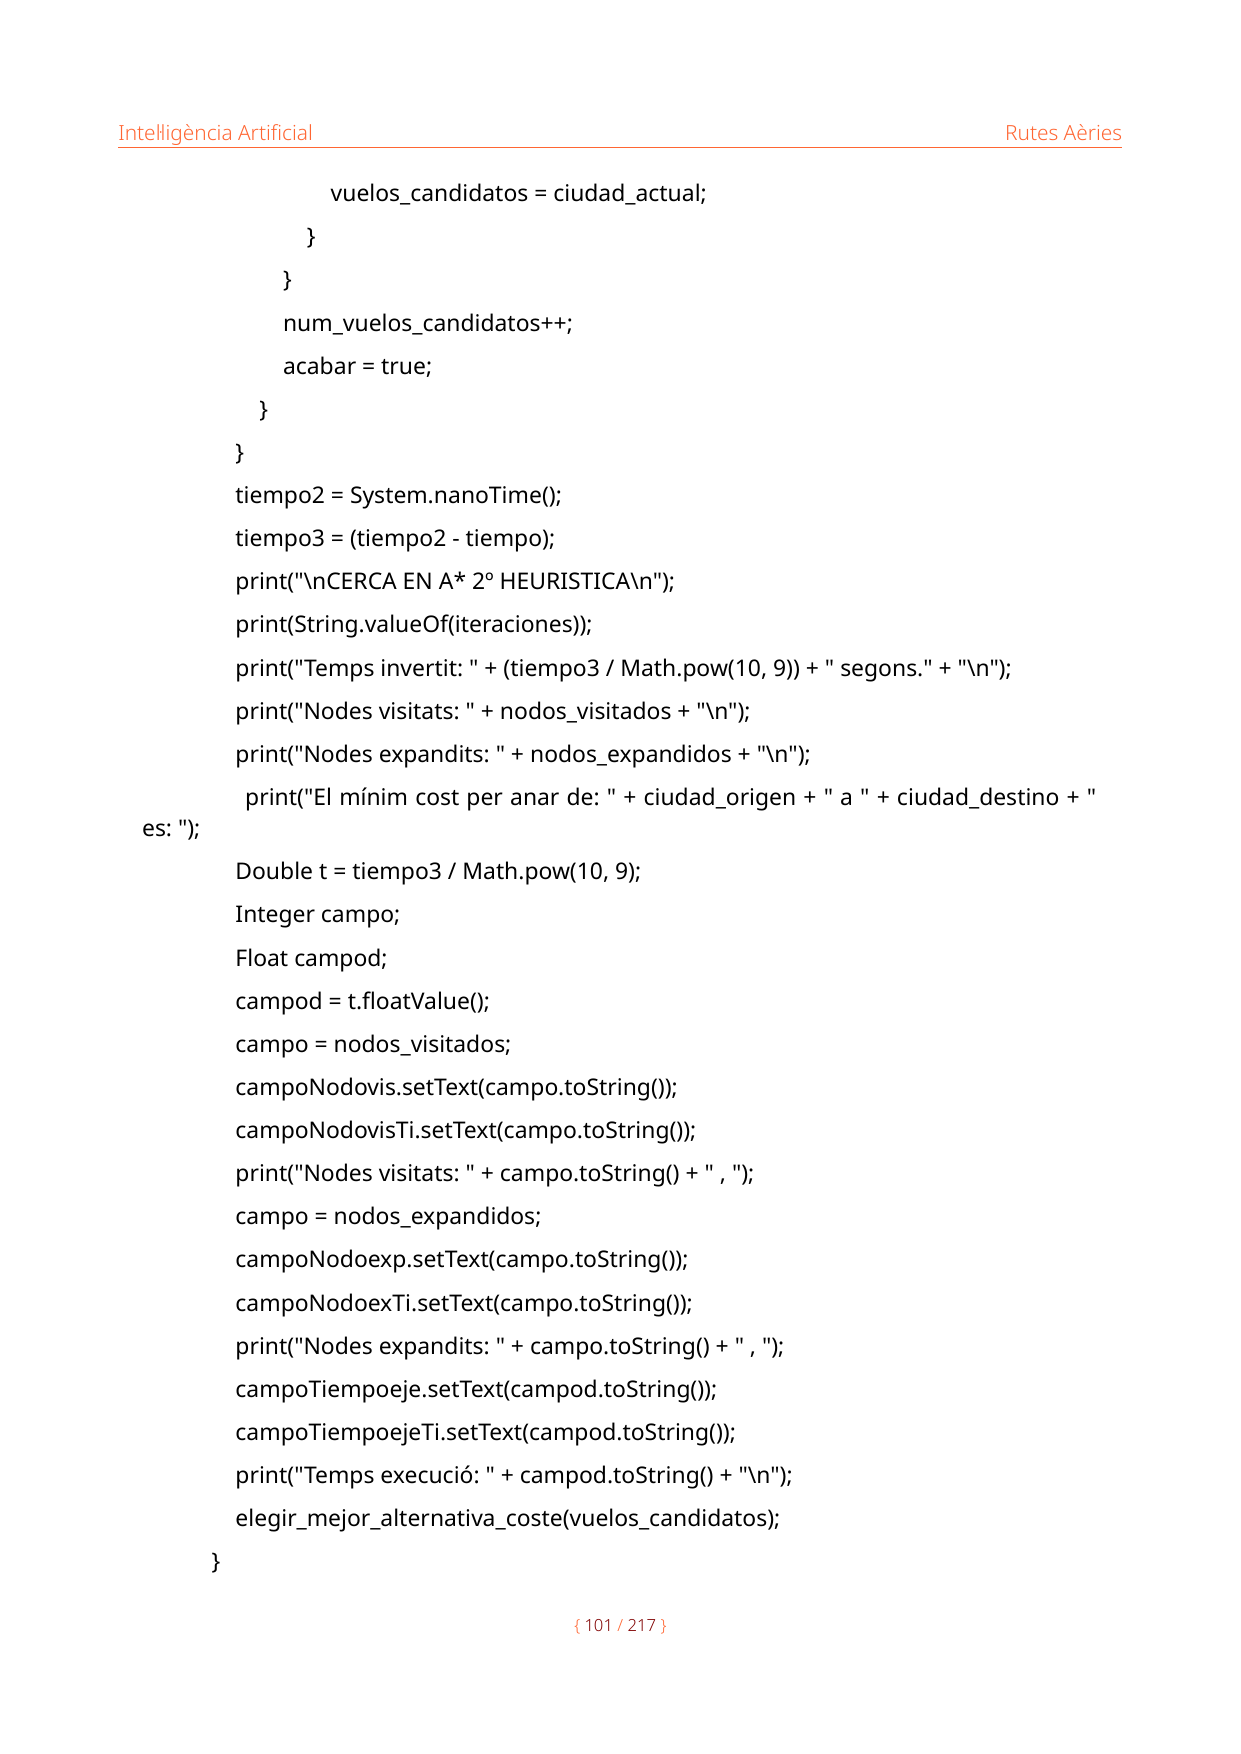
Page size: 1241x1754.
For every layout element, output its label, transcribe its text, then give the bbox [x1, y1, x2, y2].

text print("\nCERCA EN A* 2º HEURISTICA\n"); [142, 565, 1098, 596]
text print("Nodes visitats: " + campo.toString() + " , "); [142, 1157, 1098, 1188]
text print("Temps invertit: " + (tiempo3 / Math.pow(10, 9)) + " segons." + "\n"); [142, 651, 1098, 683]
text campoNodovis.setText(campo.toString()); [142, 1071, 1098, 1102]
text print("Nodes expandits: " + campo.toString() + " , "); [142, 1329, 1098, 1361]
text tiempo3 = (tiempo2 - tiempo); [142, 522, 1098, 553]
text campoNodoexp.setText(campo.toString()); [142, 1243, 1098, 1274]
text campoNodoexTi.setText(campo.toString()); [142, 1286, 1098, 1318]
text } [142, 1545, 1098, 1576]
text campoTiempoejeTi.setText(campod.toString()); [142, 1416, 1098, 1447]
text tiempo2 = System.nanoTime(); [142, 479, 1098, 510]
text num_vuelos_candidatos++; [142, 306, 1098, 338]
text print(String.valueOf(iteraciones)); [142, 608, 1098, 639]
text print("El mínim cost per anar de: " + ciudad_origen + " a " + ciudad_destino + " es: "); [142, 781, 1098, 843]
text campo = nodos_visitados; [142, 1028, 1098, 1059]
text campoTiempoeje.setText(campod.toString()); [142, 1373, 1098, 1404]
text Float campod; [142, 941, 1098, 973]
text Double t = tiempo3 / Math.pow(10, 9); [142, 855, 1098, 886]
text print("Temps execució: " + campod.toString() + "\n"); [142, 1459, 1098, 1490]
text campod = t.floatValue(); [142, 984, 1098, 1016]
text print("Nodes visitats: " + nodos_visitados + "\n"); [142, 694, 1098, 726]
text campo = nodos_expandidos; [142, 1200, 1098, 1231]
text } [142, 393, 1098, 424]
text campoNodovisTi.setText(campo.toString()); [142, 1114, 1098, 1145]
text Integer campo; [142, 898, 1098, 929]
text } [142, 220, 1098, 251]
text acabar = true; [142, 349, 1098, 381]
text elegir_mejor_alternativa_coste(vuelos_candidatos); [142, 1502, 1098, 1533]
text print("Nodes expandits: " + nodos_expandidos + "\n"); [142, 738, 1098, 769]
text vuelos_candidatos = ciudad_actual; [142, 177, 1098, 208]
text } [142, 263, 1098, 294]
text } [142, 436, 1098, 467]
